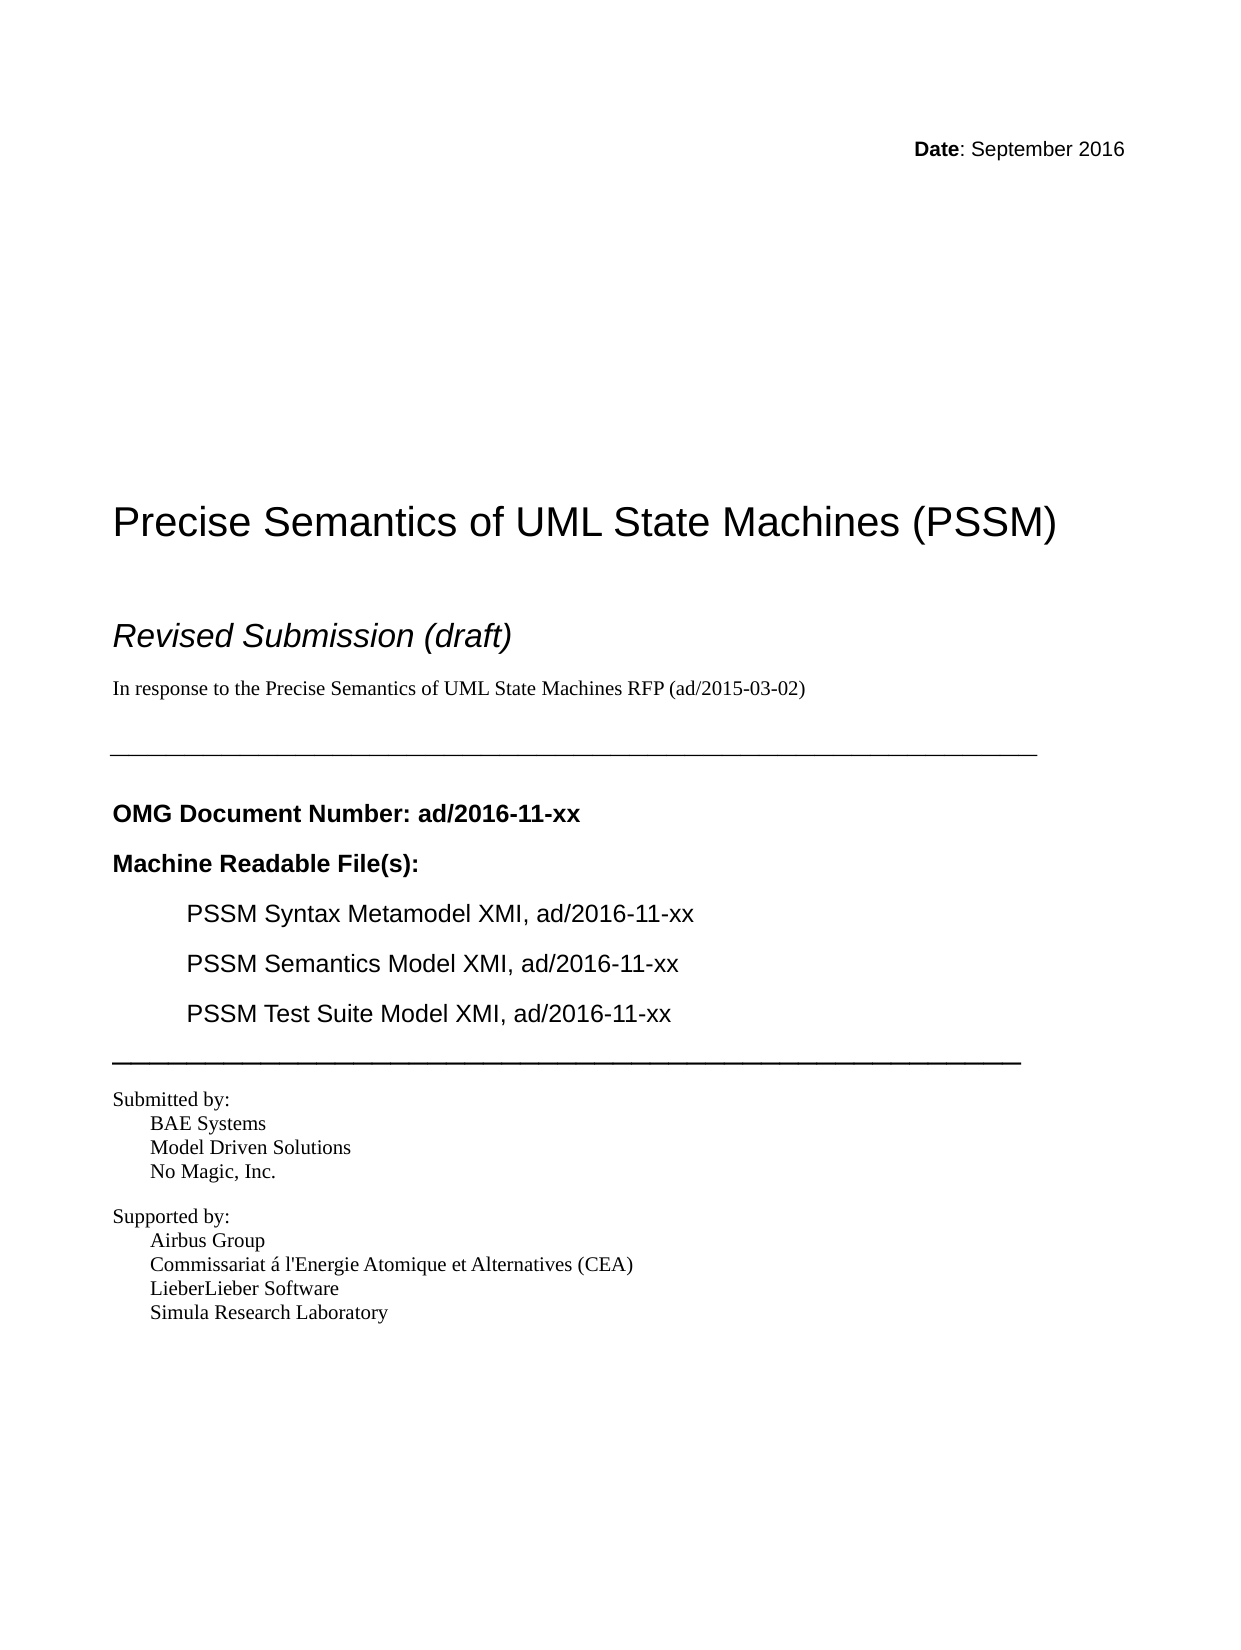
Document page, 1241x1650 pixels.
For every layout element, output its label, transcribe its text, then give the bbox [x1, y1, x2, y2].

text Submitted by: [112, 1087, 1125, 1111]
text LieberLieber Software [150, 1276, 1125, 1300]
text PSSM Semantics Model XMI, ad/2016-11-xx [112, 949, 1125, 977]
text Airbus Group [150, 1228, 1125, 1252]
text Date: September 2016 [112, 135, 1125, 160]
text PSSM Test Suite Model XMI, ad/2016-11-xx [112, 998, 1125, 1027]
text PSSM Syntax Metamodel XMI, ad/2016-11-xx [112, 899, 1125, 928]
text OMG Document Number: ad/2016-11-xx [112, 799, 1125, 828]
text __________________________________________________ [112, 721, 1125, 759]
text BAE Systems [150, 1111, 1125, 1135]
subtitle Revised Submission (draft) [112, 616, 1125, 654]
text Supported by: [112, 1204, 1125, 1228]
text Commissariat á l'Energie Atomique et Alternatives (CEA) [150, 1252, 1125, 1276]
text In response to the Precise Semantics of UML State Machines RFP (ad/2015-03-02) [112, 676, 1125, 700]
text Simula Research Laboratory [150, 1300, 1125, 1324]
text Machine Readable File(s): [112, 849, 1125, 878]
text Model Driven Solutions [150, 1135, 1125, 1159]
text No Magic, Inc. [150, 1159, 1125, 1183]
title Precise Semantics of UML State Machines (PSSM) [112, 497, 1125, 545]
text _________________________________________________ [112, 1027, 1125, 1066]
